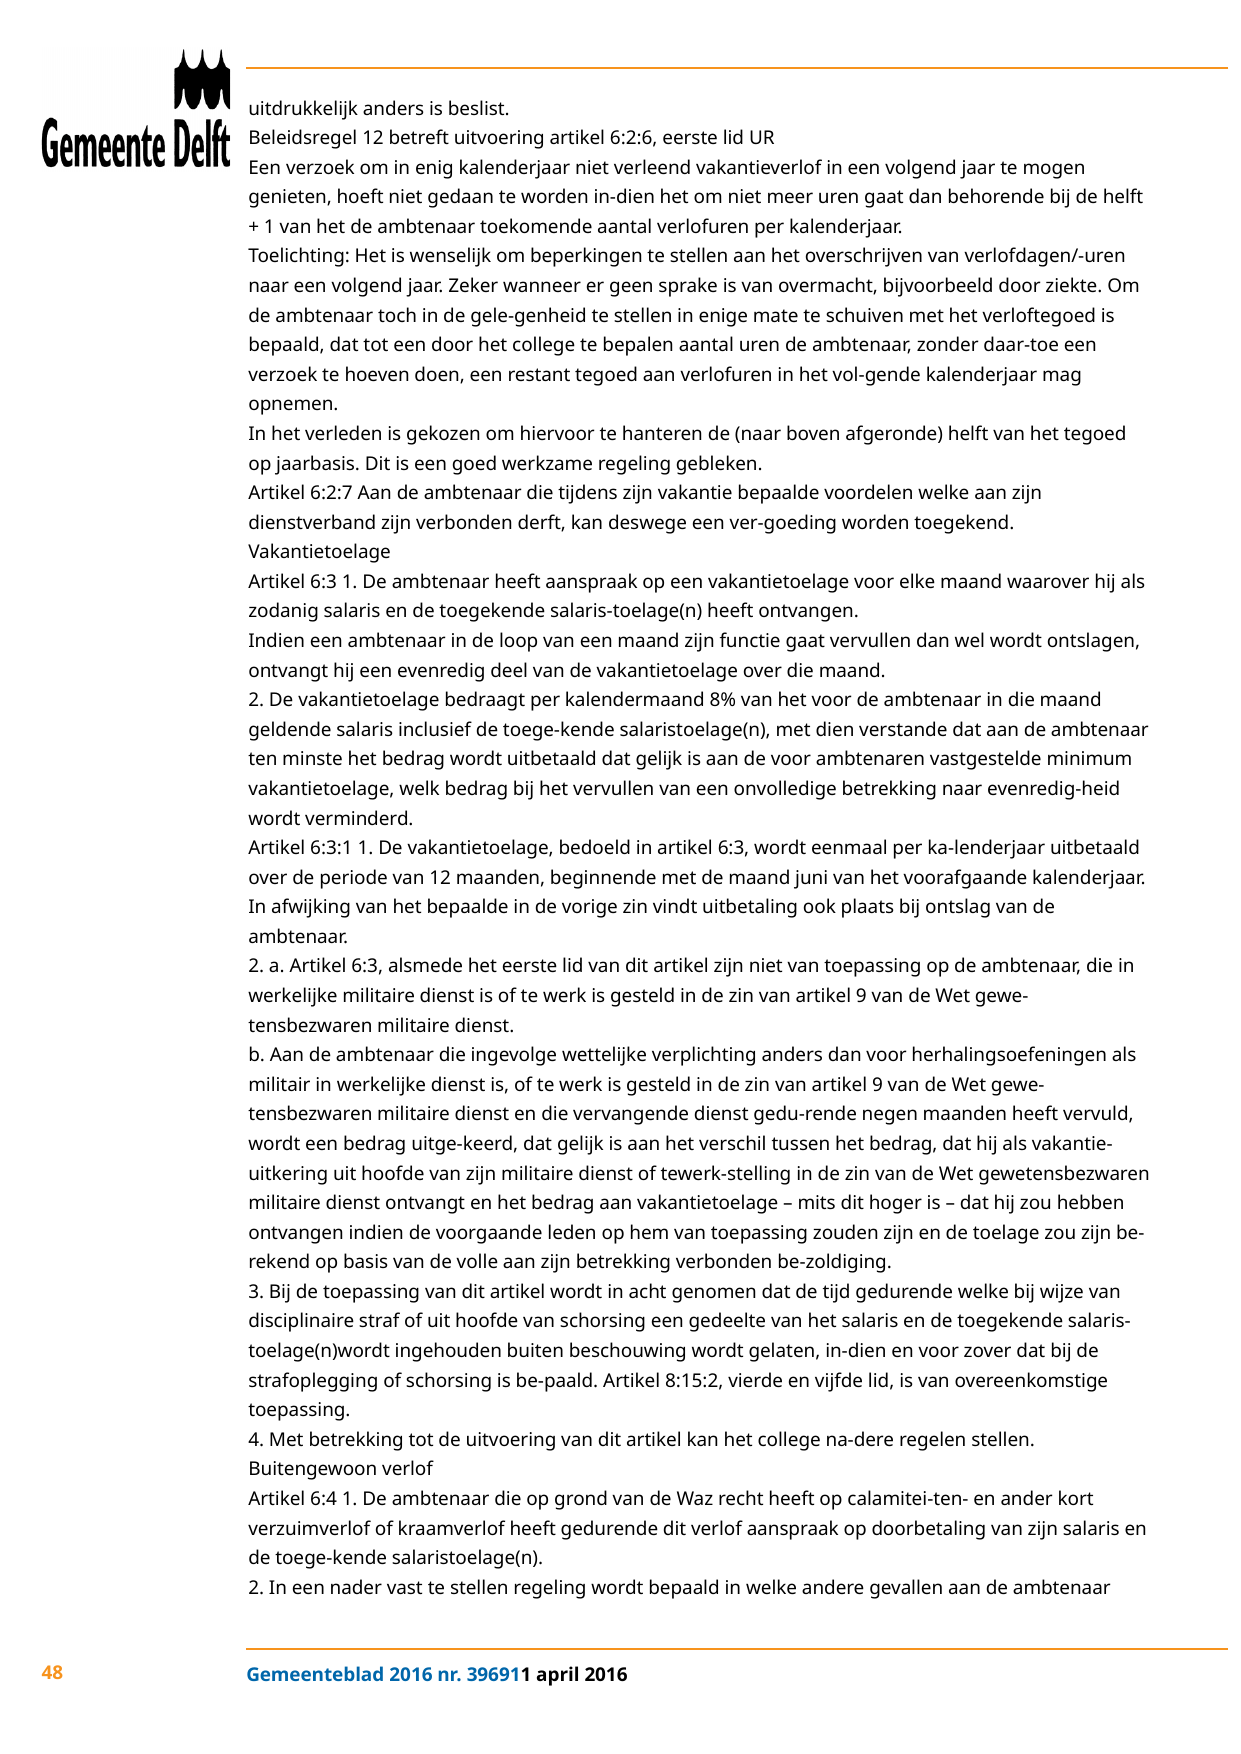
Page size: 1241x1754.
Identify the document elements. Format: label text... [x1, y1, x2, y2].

text Artikel 6:3:1 1. De vakantietoelage, bedoeld in artikel 6:3, wordt eenmaal per ka-lenderjaar uitbetaald over de periode van 12 maanden, beginnende met de maand juni van het voorafgaande kalenderjaar. [248, 834, 1152, 890]
text Artikel 6:3 1. De ambtenaar heeft aanspraak op een vakantietoelage voor elke maand waarover hij als zodanig salaris en de toegekende salaris-toelage(n) heeft ontvangen. [248, 568, 1152, 623]
text Buitengewoon verlof [248, 1456, 1152, 1481]
text Vakantietoelage [248, 538, 1152, 564]
text uitdrukkelijk anders is beslist. [248, 95, 1152, 121]
picture [41, 47, 231, 172]
text Beleidsregel 12 betreft uitvoering artikel 6:2:6, eerste lid UR [248, 124, 1152, 150]
text Artikel 6:2:7 Aan de ambtenaar die tijdens zijn vakantie bepaalde voordelen welke aan zijn dienstverband zijn verbonden derft, kan deswege een ver-goeding worden toegekend. [248, 479, 1152, 535]
text 3. Bij de toepassing van dit artikel wordt in acht genomen dat de tijd gedurende welke bij wijze van disciplinaire straf of uit hoofde van schorsing een gedeelte van het salaris en de toegekende salaris-toelage(n)wordt ingehouden buiten beschouwing wordt gelaten, in-dien en voor zover dat bij de strafoplegging of schorsing is be-paald. Artikel 8:15:2, vierde en vijfde lid, is van overeenkomstige toepassing. [248, 1278, 1152, 1422]
text b. Aan de ambtenaar die ingevolge wettelijke verplichting anders dan voor herhalingsoefeningen als militair in werkelijke dienst is, of te werk is gesteld in de zin van artikel 9 van de Wet gewe-tensbezwaren militaire dienst en die vervangende dienst gedu-rende negen maanden heeft vervuld, wordt een bedrag uitge-keerd, dat gelijk is aan het verschil tussen het bedrag, dat hij als vakantie-uitkering uit hoofde van zijn militaire dienst of tewerk-stelling in de zin van de Wet gewetensbezwaren militaire dienst ontvangt en het bedrag aan vakantietoelage – mits dit hoger is – dat hij zou hebben ontvangen indien de voorgaande leden op hem van toepassing zouden zijn en de toelage zou zijn be-rekend op basis van de volle aan zijn betrekking verbonden be-zoldiging. [248, 1041, 1152, 1274]
text 4. Met betrekking tot de uitvoering van dit artikel kan het college na-dere regelen stellen. [248, 1426, 1152, 1452]
text In het verleden is gekozen om hiervoor te hanteren de (naar boven afgeronde) helft van het tegoed op jaarbasis. Dit is een goed werkzame regeling gebleken. [248, 420, 1152, 476]
text In afwijking van het bepaalde in de vorige zin vindt uitbetaling ook plaats bij ontslag van de ambtenaar. [248, 893, 1152, 949]
text 2. a. Artikel 6:3, alsmede het eerste lid van dit artikel zijn niet van toepassing op de ambtenaar, die in werkelijke militaire dienst is of te werk is gesteld in de zin van artikel 9 van de Wet gewe-tensbezwaren militaire dienst. [248, 953, 1152, 1038]
text Toelichting: Het is wenselijk om beperkingen te stellen aan het overschrijven van verlofdagen/-uren naar een volgend jaar. Zeker wanneer er geen sprake is van overmacht, bijvoorbeeld door ziekte. Om de ambtenaar toch in de gele-genheid te stellen in enige mate te schuiven met het verloftegoed is bepaald, dat tot een door het college te bepalen aantal uren de ambtenaar, zonder daar-toe een verzoek te hoeven doen, een restant tegoed aan verlofuren in het vol-gende kalenderjaar mag opnemen. [248, 243, 1152, 416]
text Artikel 6:4 1. De ambtenaar die op grond van de Waz recht heeft op calamitei-ten- en ander kort verzuimverlof of kraamverlof heeft gedurende dit verlof aanspraak op doorbetaling van zijn salaris en de toege-kende salaristoelage(n). [248, 1485, 1152, 1570]
text Een verzoek om in enig kalenderjaar niet verleend vakantieverlof in een volgend jaar te mogen genieten, hoeft niet gedaan te worden in-dien het om niet meer uren gaat dan behorende bij de helft + 1 van het de ambtenaar toekomende aantal verlofuren per kalenderjaar. [248, 154, 1152, 239]
text 2. In een nader vast te stellen regeling wordt bepaald in welke andere gevallen aan de ambtenaar [248, 1574, 1152, 1600]
text Indien een ambtenaar in de loop van een maand zijn functie gaat vervullen dan wel wordt ontslagen, ontvangt hij een evenredig deel van de vakantietoelage over die maand. [248, 627, 1152, 683]
text 2. De vakantietoelage bedraagt per kalendermaand 8% van het voor de ambtenaar in die maand geldende salaris inclusief de toege-kende salaristoelage(n), met dien verstande dat aan de ambtenaar ten minste het bedrag wordt uitbetaald dat gelijk is aan de voor ambtenaren vastgestelde minimum vakantietoelage, welk bedrag bij het vervullen van een onvolledige betrekking naar evenredig-heid wordt verminderd. [248, 686, 1152, 831]
